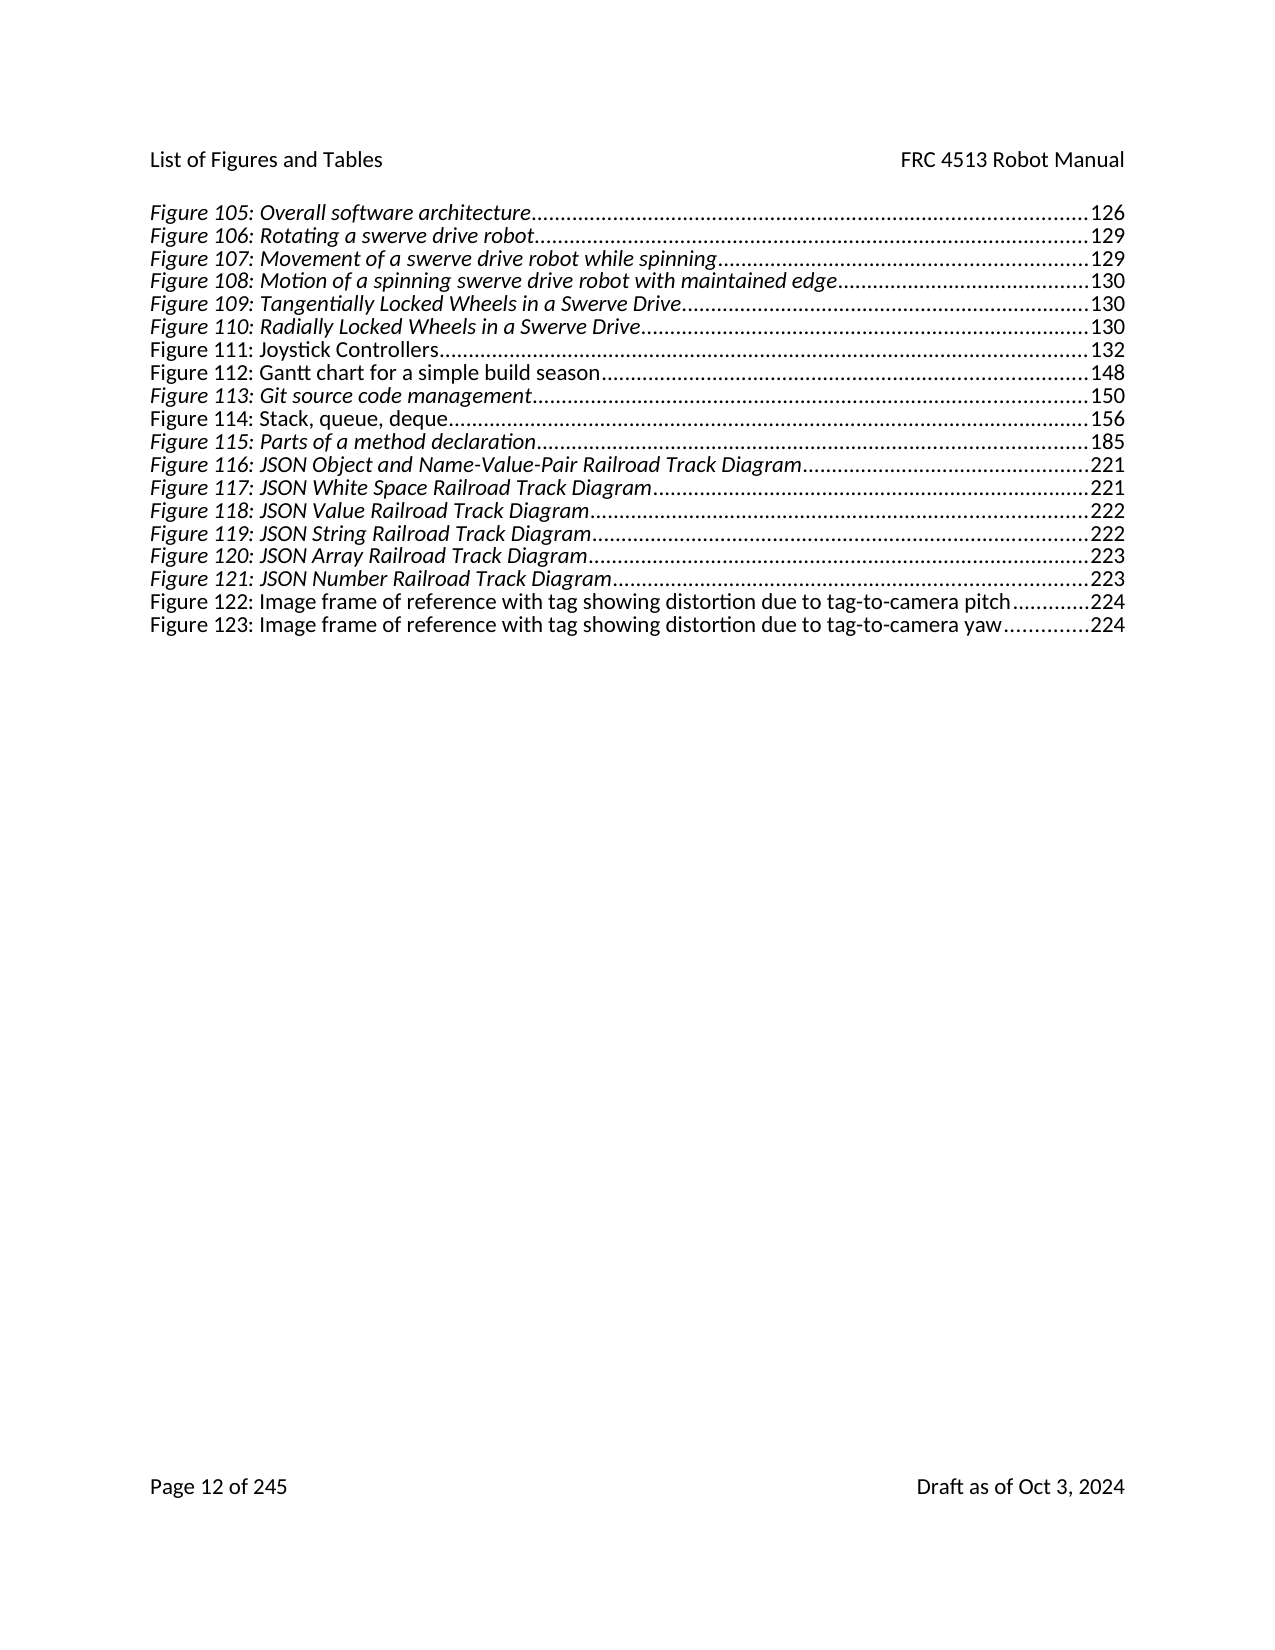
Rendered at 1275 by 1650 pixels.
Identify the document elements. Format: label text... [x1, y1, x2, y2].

text Figure 123: Image frame of reference with tag showing distortion due to tag-to-camera yaw 224 [150, 615, 1125, 638]
text Figure 106: Rotating a swerve drive robot 129 [150, 226, 1125, 249]
text Figure 109: Tangentially Locked Wheels in a Swerve Drive 130 [150, 294, 1125, 317]
text Figure 108: Motion of a spinning swerve drive robot with maintained edge 130 [150, 272, 1125, 294]
text Figure 119: JSON String Railroad Track Diagram 222 [150, 524, 1125, 547]
text Figure 107: Movement of a swerve drive robot while spinning 129 [150, 249, 1125, 272]
text Figure 105: Overall software architecture 126 [150, 203, 1125, 226]
text Figure 114: Stack, queue, deque 156 [150, 409, 1125, 432]
text Figure 118: JSON Value Railroad Track Diagram 222 [150, 501, 1125, 524]
text Figure 120: JSON Array Railroad Track Diagram 223 [150, 547, 1125, 569]
text Figure 112: Gantt chart for a simple build season 148 [150, 363, 1125, 386]
text Figure 117: JSON White Space Railroad Track Diagram 221 [150, 478, 1125, 501]
text Figure 115: Parts of a method declaration 185 [150, 432, 1125, 455]
text Figure 111: Joystick Controllers 132 [150, 340, 1125, 363]
text Figure 113: Git source code management 150 [150, 386, 1125, 409]
text Figure 121: JSON Number Railroad Track Diagram 223 [150, 569, 1125, 592]
text Figure 110: Radially Locked Wheels in a Swerve Drive 130 [150, 317, 1125, 340]
text Figure 116: JSON Object and Name-Value-Pair Railroad Track Diagram 221 [150, 455, 1125, 478]
text Figure 122: Image frame of reference with tag showing distortion due to tag-to-camera pitch 224 [150, 592, 1125, 615]
